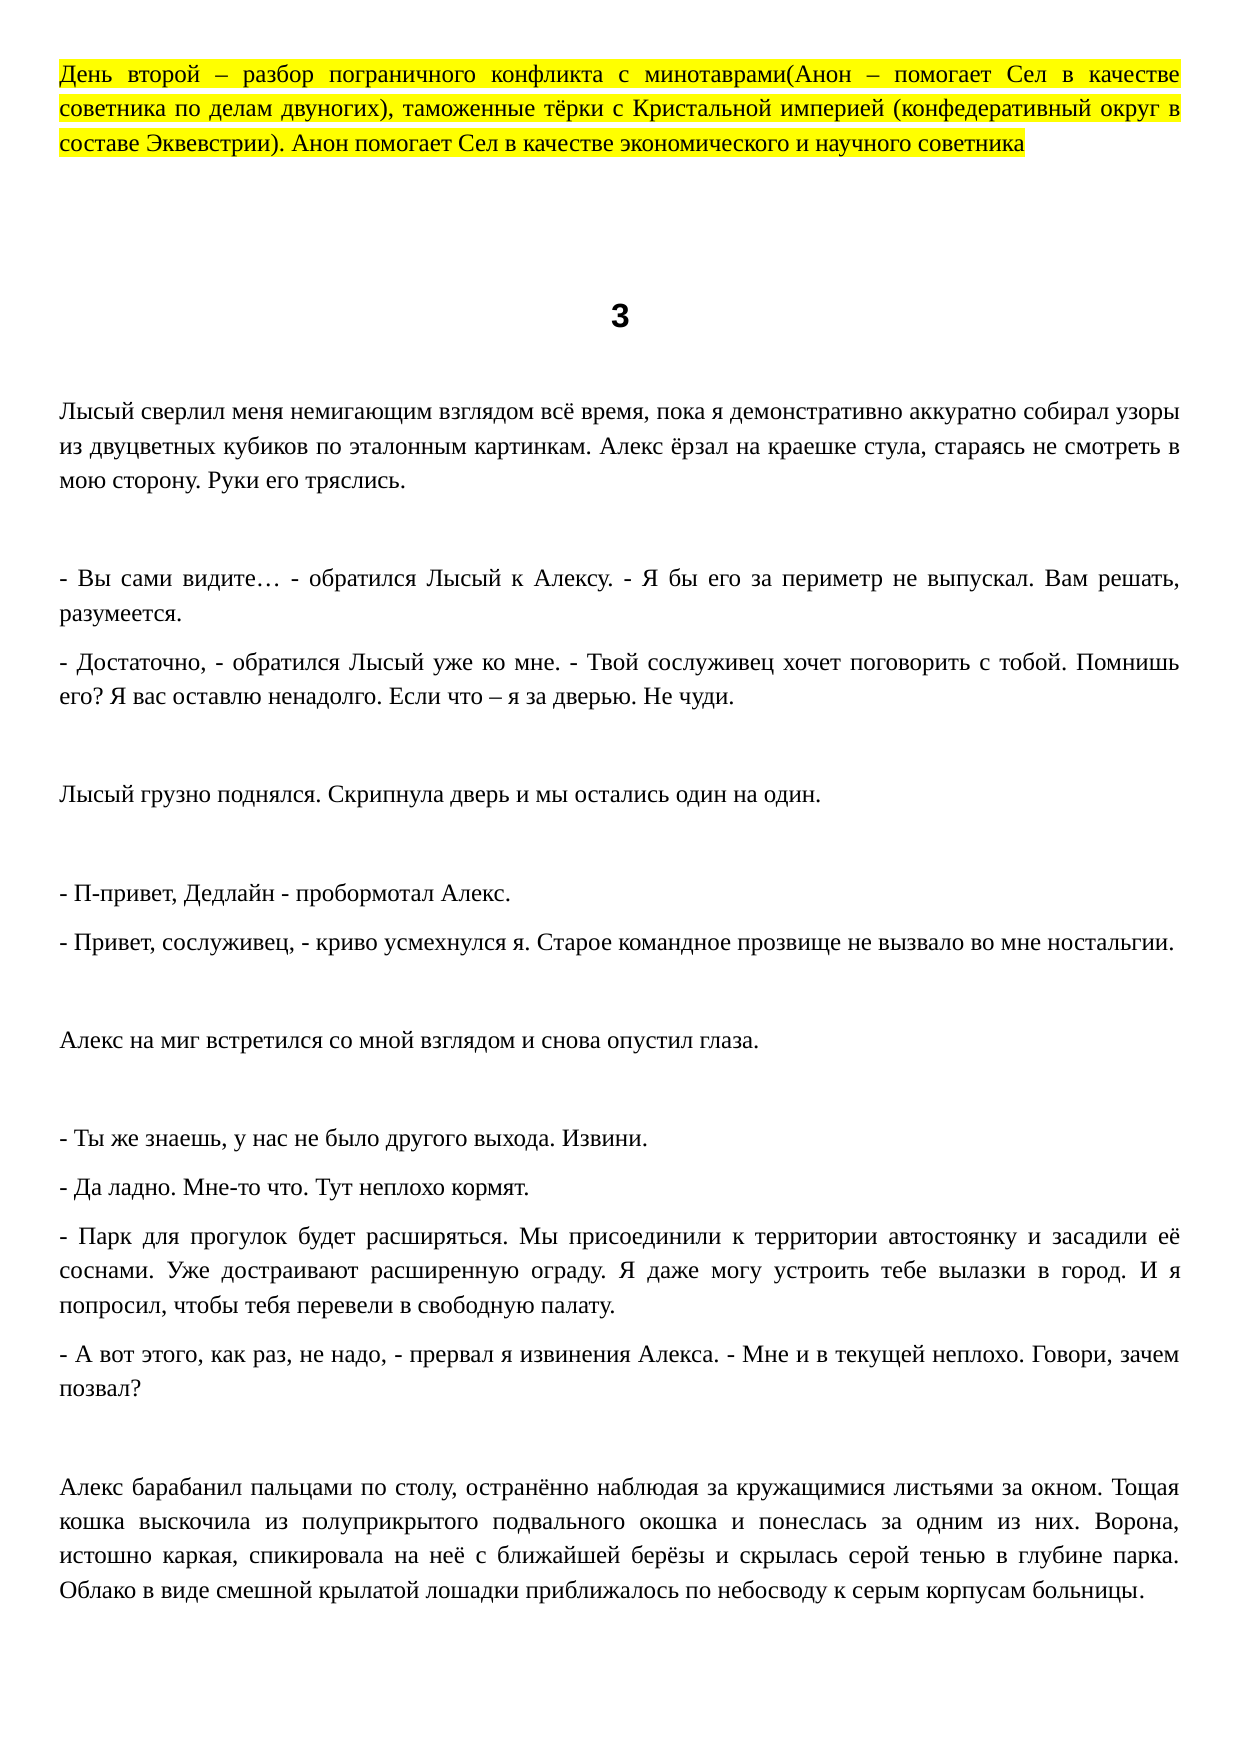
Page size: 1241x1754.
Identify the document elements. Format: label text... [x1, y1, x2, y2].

text - Вы сами видите… - обратился Лысый к Алексу. - Я бы его за периметр не выпускал. Вам решать, разумеется. [59, 563, 1181, 627]
text - Привет, сослуживец, - криво усмехнулся я. Старое командное прозвище не вызвало во мне ностальгии. [59, 927, 1181, 955]
text - Ты же знаешь, у нас не было другого выхода. Извини. [59, 1123, 1181, 1152]
text - А вот этого, как раз, не надо, - прервал я извинения Алекса. - Мне и в текущей неплохо. Говори, зачем позвал? [59, 1339, 1181, 1402]
text - Да ладно. Мне-то что. Тут неплохо кормят. [59, 1172, 1181, 1201]
subtitle 3 [59, 296, 1181, 335]
text Лысый сверлил меня немигающим взглядом всё время, пока я демонстративно аккуратно собирал узоры из двуцветных кубиков по эталонным картинкам. Алекс ёрзал на краешке стула, стараясь не смотреть в мою сторону. Руки его тряслись. [59, 396, 1181, 494]
text - П-привет, Дедлайн - пробормотал Алекс. [59, 878, 1181, 906]
text Алекс на миг встретился со мной взглядом и снова опустил глаза. [59, 1025, 1181, 1053]
text Алекс барабанил пальцами по столу, остранённо наблюдая за кружащимися листьями за окном. Тощая кошка выскочила из полуприкрытого подвального окошка и понеслась за одним из них. Ворона, истошно каркая, спикировала на неё с ближайшей берёзы и скрылась серой тенью в глубине парка. Облако в виде смешной крылатой лошадки приближалось по небосводу к серым корпусам больницы. [59, 1472, 1181, 1604]
text - Достаточно, - обратился Лысый уже ко мне. - Твой сослуживец хочет поговорить с тобой. Помнишь его? Я вас оставлю ненадолго. Если что – я за дверью. Не чуди. [59, 647, 1181, 710]
text День второй – разбор пограничного конфликта с минотаврами(Анон – помогает Сел в качестве советника по делам двуногих), таможенные тёрки с Кристальной империей (конфедеративный округ в составе Эквевстрии). Анон помогает Сел в качестве экономического и научного советника [59, 59, 1181, 157]
text Лысый грузно поднялся. Скрипнула дверь и мы остались один на один. [59, 779, 1181, 808]
text - Парк для прогулок будет расширяться. Мы присоединили к территории автостоянку и засадили её соснами. Уже достраивают расширенную ограду. Я даже могу устроить тебе вылазки в город. И я попросил, чтобы тебя перевели в свободную палату. [59, 1221, 1181, 1319]
